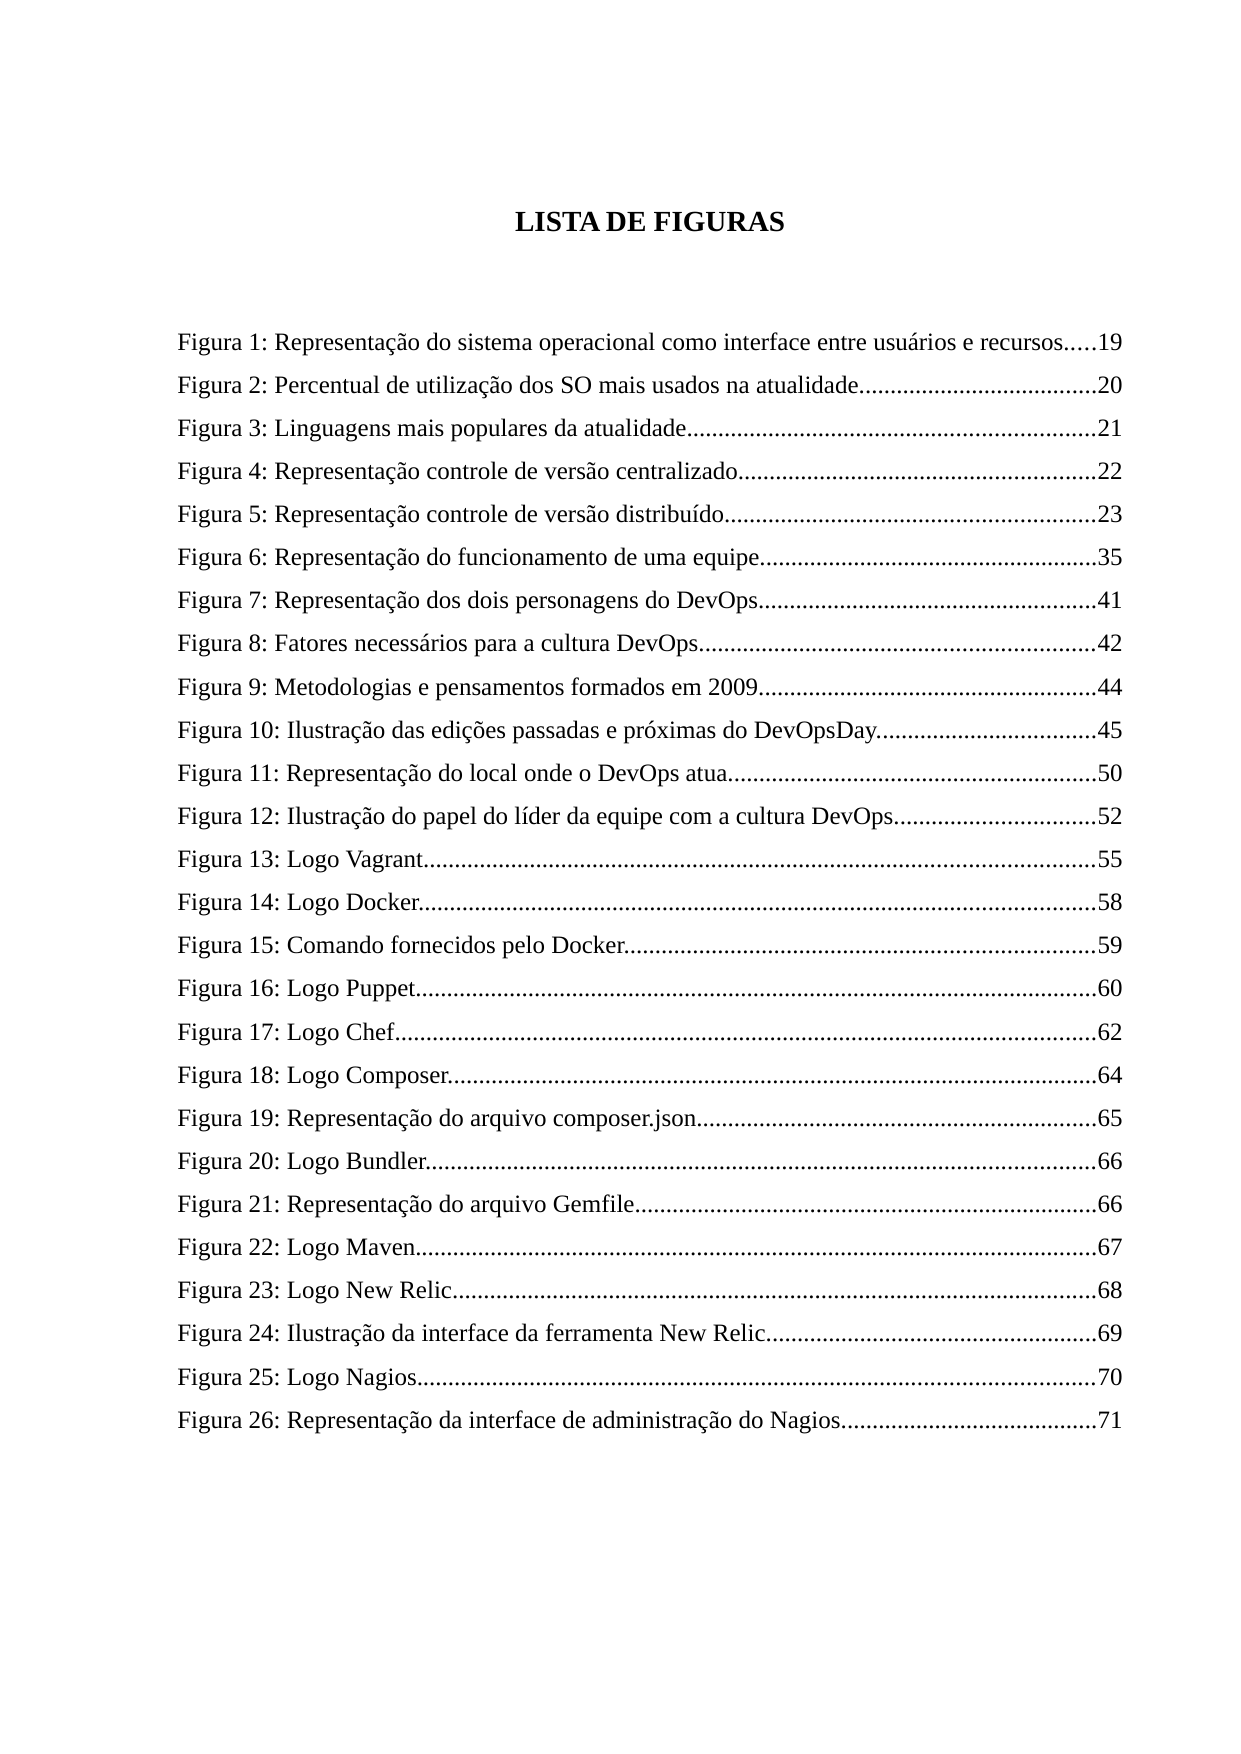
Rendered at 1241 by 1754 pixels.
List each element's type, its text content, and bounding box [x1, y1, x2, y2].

text Figura 10: Ilustração das edições passadas e próximas do DevOpsDay. 45 [177, 715, 1122, 743]
text Figura 20: Logo Bundler. 66 [177, 1146, 1122, 1175]
text Figura 8: Fatores necessários para a cultura DevOps. 42 [177, 628, 1122, 657]
text Figura 22: Logo Maven. 67 [177, 1232, 1122, 1261]
text Figura 14: Logo Docker. 58 [177, 887, 1122, 916]
text Figura 18: Logo Composer. 64 [177, 1060, 1122, 1088]
text Figura 6: Representação do funcionamento de uma equipe. 35 [177, 542, 1122, 571]
text Figura 4: Representação controle de versão centralizado. 22 [177, 456, 1122, 485]
text Figura 3: Linguagens mais populares da atualidade. 21 [177, 413, 1122, 442]
text Figura 12: Ilustração do papel do líder da equipe com a cultura DevOps. 52 [177, 801, 1122, 830]
text Figura 17: Logo Chef. 62 [177, 1017, 1122, 1045]
text Figura 11: Representação do local onde o DevOps atua. 50 [177, 758, 1122, 787]
text Figura 21: Representação do arquivo Gemfile. 66 [177, 1189, 1122, 1218]
text Figura 16: Logo Puppet. 60 [177, 973, 1122, 1002]
text Figura 26: Representação da interface de administração do Nagios. 71 [177, 1405, 1122, 1433]
text Figura 24: Ilustração da interface da ferramenta New Relic. 69 [177, 1318, 1122, 1347]
text Figura 23: Logo New Relic. 68 [177, 1275, 1122, 1304]
text Figura 9: Metodologias e pensamentos formados em 2009. 44 [177, 672, 1122, 700]
subtitle LISTA DE FIGURAS [177, 204, 1122, 238]
text Figura 19: Representação do arquivo composer.json. 65 [177, 1103, 1122, 1132]
text Figura 1: Representação do sistema operacional como interface entre usuários e recursos. 19 [177, 327, 1122, 355]
text Figura 2: Percentual de utilização dos SO mais usados na atualidade. 20 [177, 370, 1122, 398]
text Figura 13: Logo Vagrant. 55 [177, 844, 1122, 873]
text Figura 15: Comando fornecidos pelo Docker. 59 [177, 930, 1122, 959]
text Figura 5: Representação controle de versão distribuído. 23 [177, 499, 1122, 528]
text Figura 25: Logo Nagios. 70 [177, 1362, 1122, 1390]
text Figura 7: Representação dos dois personagens do DevOps. 41 [177, 585, 1122, 614]
